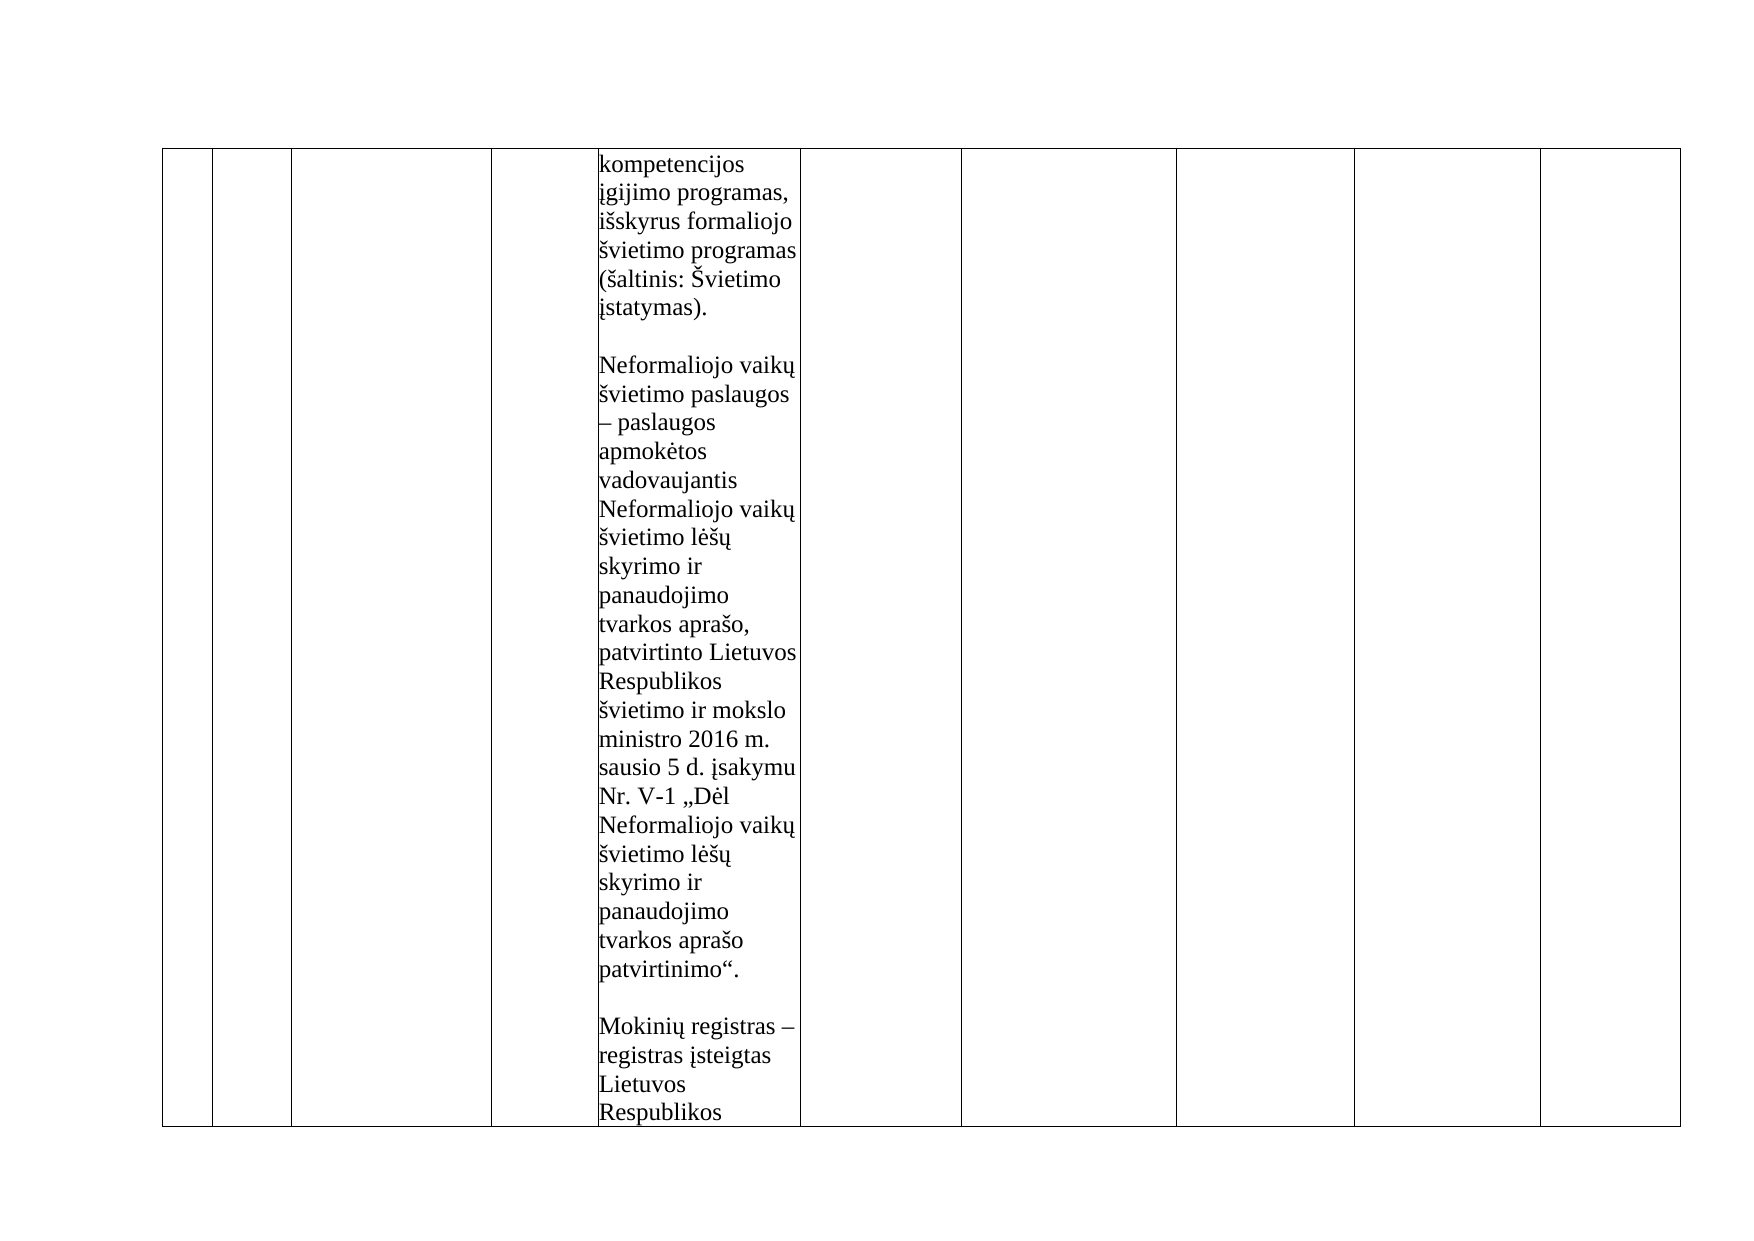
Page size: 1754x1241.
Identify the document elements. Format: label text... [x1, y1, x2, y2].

table_cell [1541, 149, 1680, 1126]
table_cell kompetencijos įgijimo programas, išskyrus formaliojo švietimo programas (šaltinis: Švietimo įstatymas). Neformaliojo vaikų švietimo paslaugos – paslaugos apmokėtos vadovaujantis Neformaliojo vaikų švietimo lėšų skyrimo ir panaudojimo tvarkos aprašo, patvirtinto Lietuvos Respublikos švietimo ir mokslo ministro 2016 m. sausio 5 d. įsakymu Nr. V-1 „Dėl Neformaliojo vaikų švietimo lėšų skyrimo ir panaudojimo tvarkos aprašo patvirtinimo“. Mokinių registras – registras įsteigtas Lietuvos Respublikos [599, 149, 800, 1126]
table_cell [801, 149, 961, 1126]
table_cell [492, 149, 598, 1126]
table_cell [962, 149, 1176, 1126]
table_cell [163, 149, 212, 1126]
table_cell [1355, 149, 1540, 1126]
table_cell [213, 149, 291, 1126]
table_cell [292, 149, 491, 1126]
table_cell [1177, 149, 1354, 1126]
